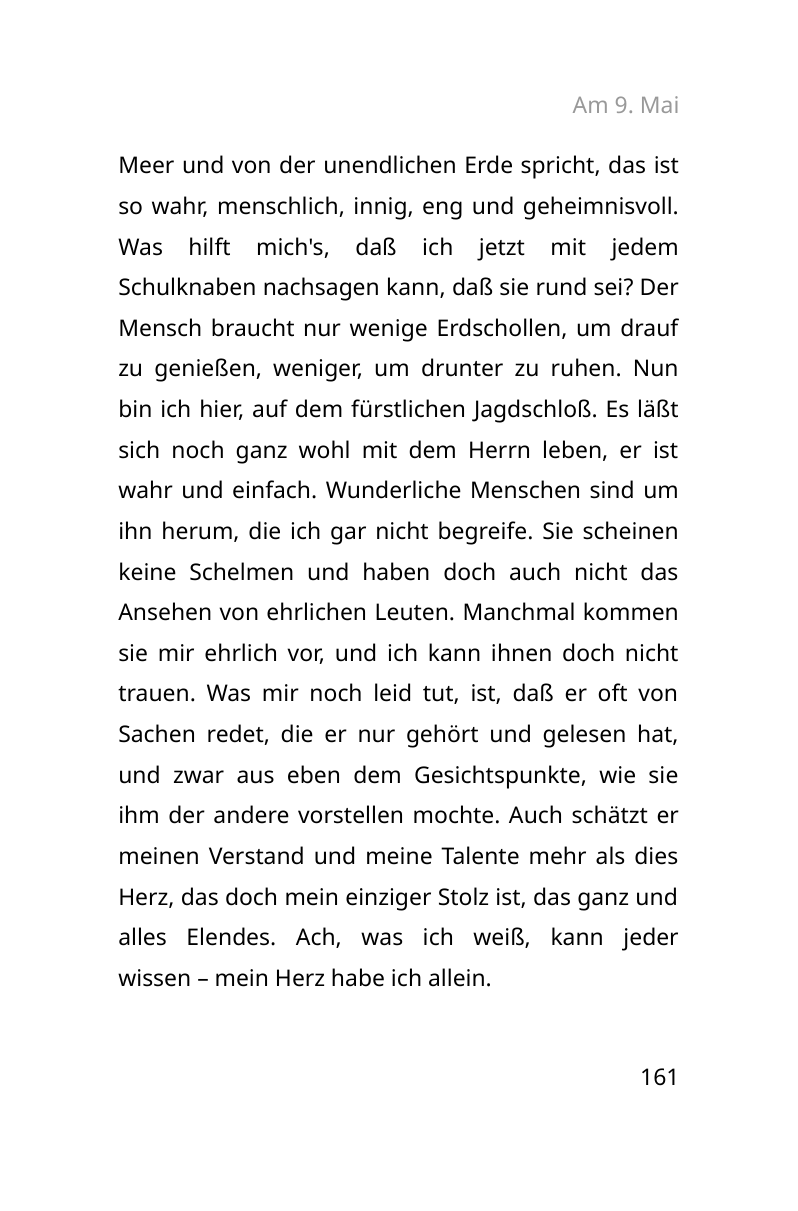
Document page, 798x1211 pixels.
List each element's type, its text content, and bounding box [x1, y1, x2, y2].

text Meer und von der unendlichen Erde spricht, das ist so wahr, menschlich, innig, eng und geheimnisvoll. Was hilft mich's, daß ich jetzt mit jedem Schulknaben nachsagen kann, daß sie rund sei? Der Mensch braucht nur wenige Erdschollen, um drauf zu genießen, weniger, um drunter zu ruhen. Nun bin ich hier, auf dem fürstlichen Jagdschloß. Es läßt sich noch ganz wohl mit dem Herrn leben, er ist wahr und einfach. Wunderliche Menschen sind um ihn herum, die ich gar nicht begreife. Sie scheinen keine Schelmen und haben doch auch nicht das Ansehen von ehrlichen Leuten. Manchmal kommen sie mir ehrlich vor, und ich kann ihnen doch nicht trauen. Was mir noch leid tut, ist, daß er oft von Sachen redet, die er nur gehört und gelesen hat, und zwar aus eben dem Gesichtspunkte, wie sie ihm der andere vorstellen mochte. Auch schätzt er meinen Verstand und meine Talente mehr als dies Herz, das doch mein einziger Stolz ist, das ganz und alles Elendes. Ach, was ich weiß, kann jeder wissen – mein Herz habe ich allein. [118, 149, 679, 993]
